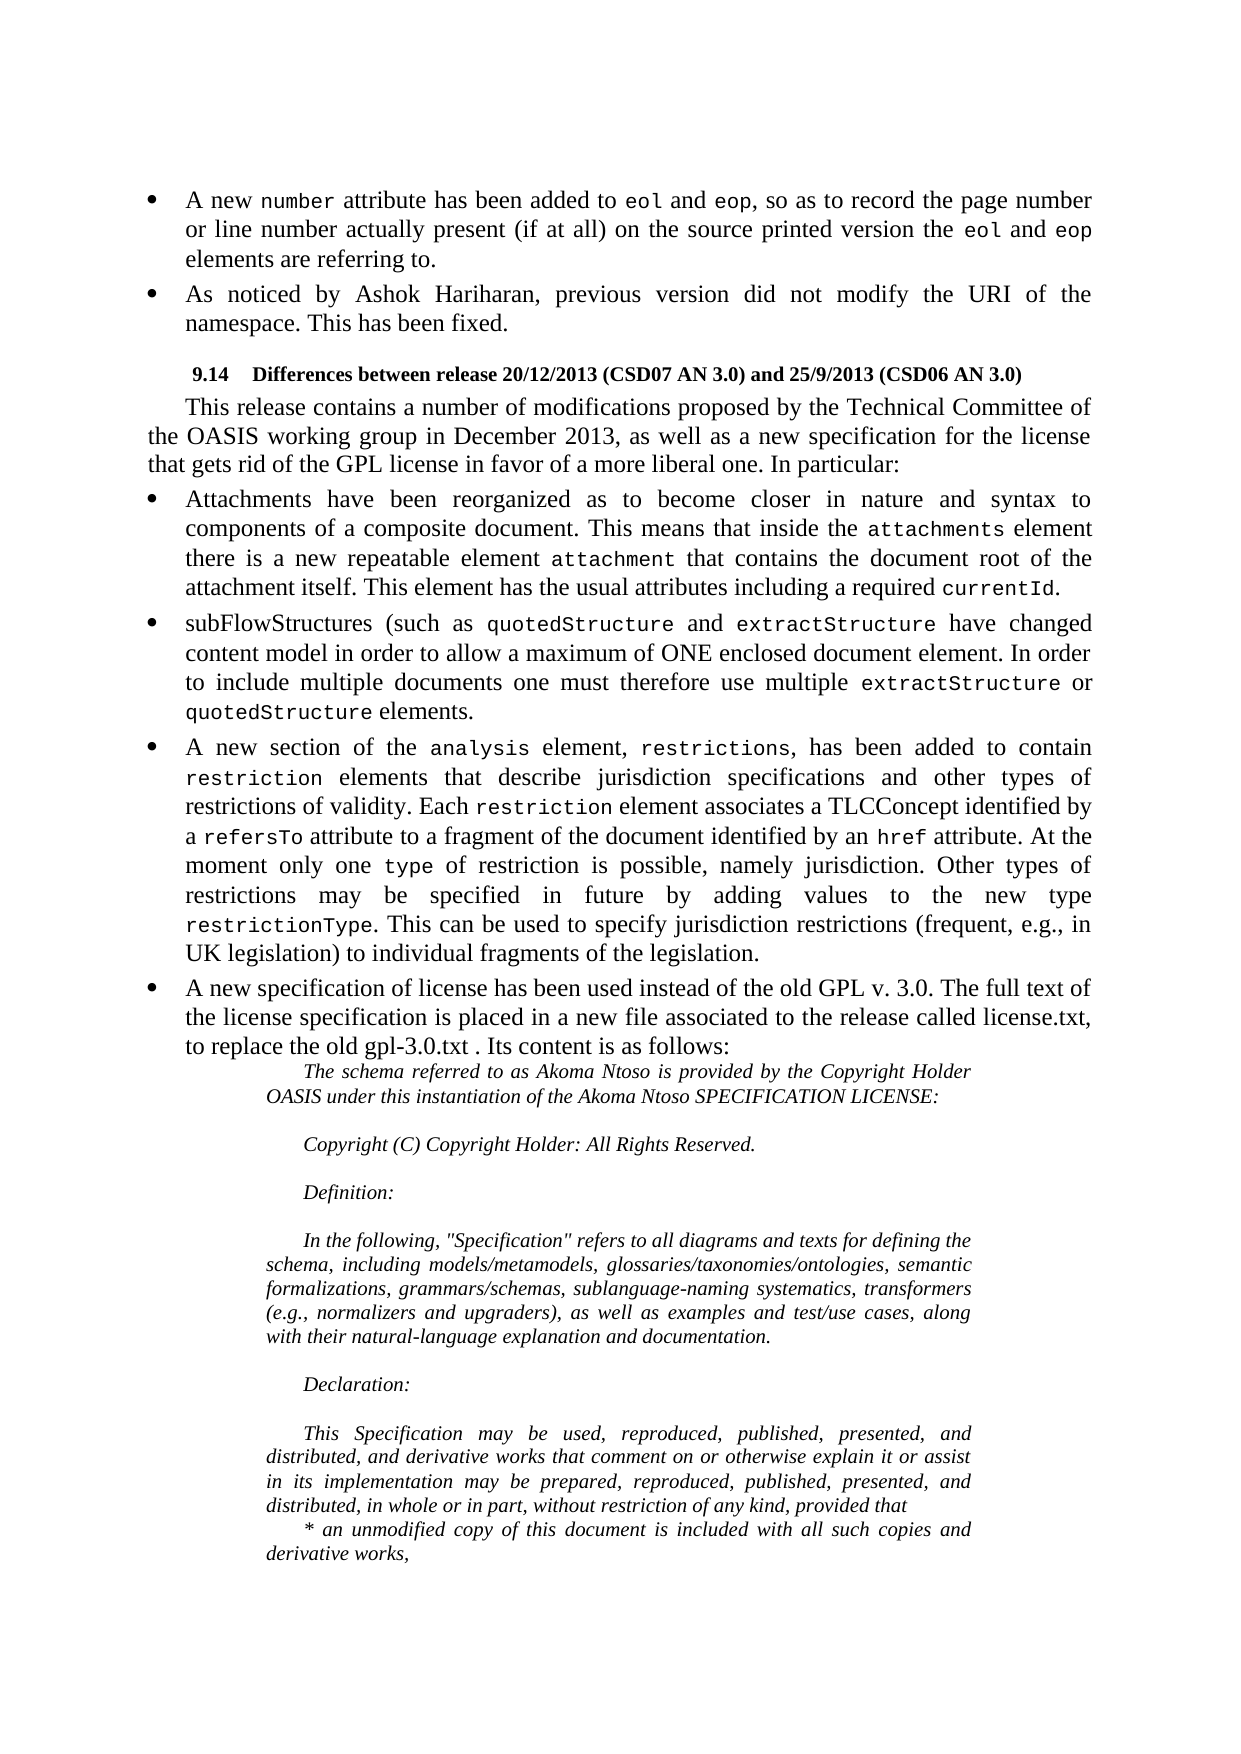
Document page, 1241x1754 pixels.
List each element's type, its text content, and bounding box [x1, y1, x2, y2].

text * an unmodified copy of this document is included with all such copies and derivative works, [266, 1517, 974, 1565]
list A new number attribute has been added to eol and eop, so as to record the page number or line number actually present (if at all) on the source printed version the eol and eop elements are referring to. [148, 185, 1092, 273]
text In the following, "Specification" refers to all diagrams and texts for defining the schema, including models/metamodels, glossaries/taxonomies/ontologies, semantic formalizations, grammars/schemas, sublanguage-naming systematics, transformers (e.g., normalizers and upgraders), as well as examples and test/use cases, along with their natural-language explanation and documentation. [266, 1228, 974, 1348]
text Declaration: [266, 1372, 974, 1396]
list Attachments have been reorganized as to become closer in nature and syntax to components of a composite document. This means that inside the attachments element there is a new repeatable element attachment that contains the document root of the attachment itself. This element has the usual attributes including a required currentId. [148, 484, 1092, 602]
list As noticed by Ashok Hariharan, previous version did not modify the URI of the namespace. This has been fixed. [148, 279, 1092, 337]
text Copyright (C) Copyright Holder: All Rights Reserved. [266, 1132, 974, 1156]
list A new section of the analysis element, restrictions, has been added to contain restriction elements that describe jurisdiction specifications and other types of restrictions of validity. Each restriction element associates a TLCConcept identified by a refersTo attribute to a fragment of the document identified by an href attribute. At the moment only one type of restriction is possible, namely jurisdiction. Other types of restrictions may be specified in future by adding values to the new type restrictionType. This can be used to specify jurisdiction restrictions (frequent, e.g., in UK legislation) to individual fragments of the legislation. [148, 732, 1092, 967]
subtitle Differences between release 20/12/2013 (CSD07 AN 3.0) and 25/9/2013 (CSD06 AN 3.0) [192, 362, 1092, 386]
list subFlowStructures (such as quotedStructure and extractStructure have changed content model in order to allow a maximum of ONE enclosed document element. In order to include multiple documents one must therefore use multiple extractStructure or quotedStructure elements. [148, 608, 1092, 726]
text The schema referred to as Akoma Ntoso is provided by the Copyright Holder OASIS under this instantiation of the Akoma Ntoso SPECIFICATION LICENSE: [266, 1059, 974, 1108]
text This Specification may be used, reproduced, published, presented, and distributed, and derivative works that comment on or otherwise explain it or assist in its implementation may be prepared, reproduced, published, presented, and distributed, in whole or in part, without restriction of any kind, provided that [266, 1420, 974, 1517]
text Definition: [266, 1180, 974, 1204]
list A new specification of license has been used instead of the old GPL v. 3.0. The full text of the license specification is placed in a new file associated to the release called license.txt, to replace the old gpl-3.0.txt . Its content is as follows: [148, 973, 1092, 1059]
text This release contains a number of modifications proposed by the Technical Committee of the OASIS working group in December 2013, as well as a new specification for the license that gets rid of the GPL license in favor of a more liberal one. In particular: [148, 392, 1092, 478]
